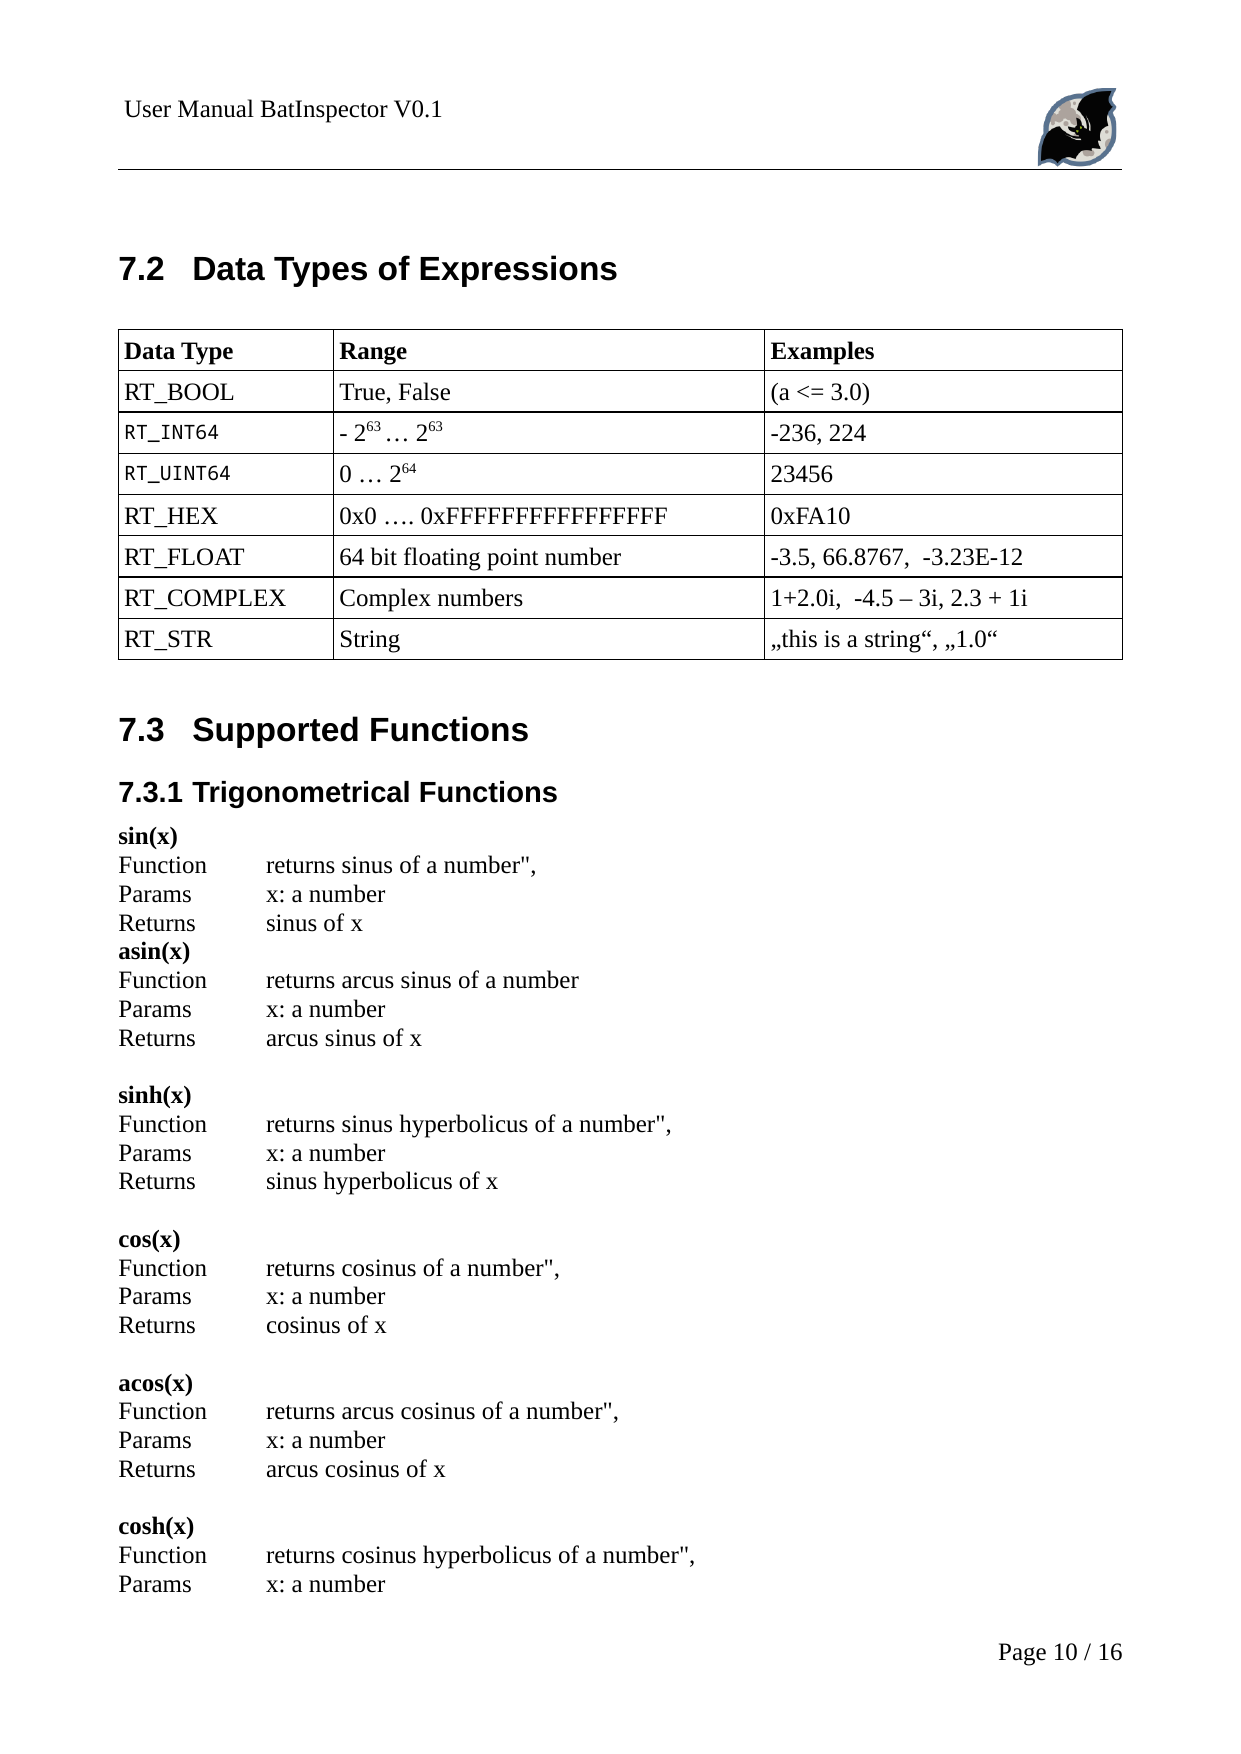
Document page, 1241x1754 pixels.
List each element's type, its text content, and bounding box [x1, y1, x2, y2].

table_cell RT_HEX [119, 495, 333, 535]
text Params x: a number [118, 1281, 1122, 1310]
table_cell Complex numbers [334, 578, 764, 618]
table_cell RT_COMPLEX [119, 578, 333, 618]
text sin(x) [118, 821, 1122, 850]
table_header Range [334, 330, 764, 370]
table_cell RT_BOOL [119, 371, 333, 411]
subtitle Trigonometrical Functions [118, 775, 1122, 809]
text Returns cosinus of x [118, 1310, 1122, 1339]
table_cell 23456 [765, 454, 1122, 494]
text Function returns sinus hyperbolicus of a number", [118, 1109, 1122, 1138]
table_header Data Type [119, 330, 333, 370]
text Params x: a number [118, 994, 1122, 1023]
text Returns sinus of x [118, 908, 1122, 936]
text Params x: a number [118, 1425, 1122, 1454]
table_cell RT_FLOAT [119, 536, 333, 576]
table_cell RT_STR [119, 619, 333, 659]
table_cell True, False [334, 371, 764, 411]
table_cell -3.5, 66.8767, -3.23E-12 [765, 536, 1122, 576]
text Function returns cosinus of a number", [118, 1253, 1122, 1281]
text Params x: a number [118, 879, 1122, 908]
table_cell String [334, 619, 764, 659]
text cosh(x) [118, 1511, 1122, 1540]
table_cell - 263 … 263 [334, 413, 764, 453]
text acos(x) [118, 1368, 1122, 1396]
table_cell RT_UINT64 [119, 454, 333, 494]
text sinh(x) [118, 1080, 1122, 1109]
text Function returns arcus sinus of a number [118, 965, 1122, 994]
text Returns arcus cosinus of x [118, 1454, 1122, 1483]
table_cell 0xFA10 [765, 495, 1122, 535]
table_cell 1+2.0i, -4.5 – 3i, 2.3 + 1i [765, 578, 1122, 618]
table_header Examples [765, 330, 1122, 370]
text Returns sinus hyperbolicus of x [118, 1166, 1122, 1195]
subtitle Data Types of Expressions [118, 249, 1122, 288]
table_cell „this is a string“, „1.0“ [765, 619, 1122, 659]
text Params x: a number [118, 1569, 1122, 1598]
text Function returns arcus cosinus of a number", [118, 1396, 1122, 1425]
text Returns arcus sinus of x [118, 1023, 1122, 1051]
table_cell -236, 224 [765, 413, 1122, 453]
text asin(x) [118, 936, 1122, 965]
table_cell 0 … 264 [334, 454, 764, 494]
table_cell RT_INT64 [119, 413, 333, 453]
picture [1037, 88, 1117, 167]
table_cell 0x0 …. 0xFFFFFFFFFFFFFFFF [334, 495, 764, 535]
table_cell (a <= 3.0) [765, 371, 1122, 411]
text cos(x) [118, 1224, 1122, 1253]
table_cell 64 bit floating point number [334, 536, 764, 576]
text Function returns sinus of a number", [118, 850, 1122, 879]
text Function returns cosinus hyperbolicus of a number", [118, 1540, 1122, 1569]
subtitle Supported Functions [118, 709, 1122, 748]
text Params x: a number [118, 1138, 1122, 1166]
